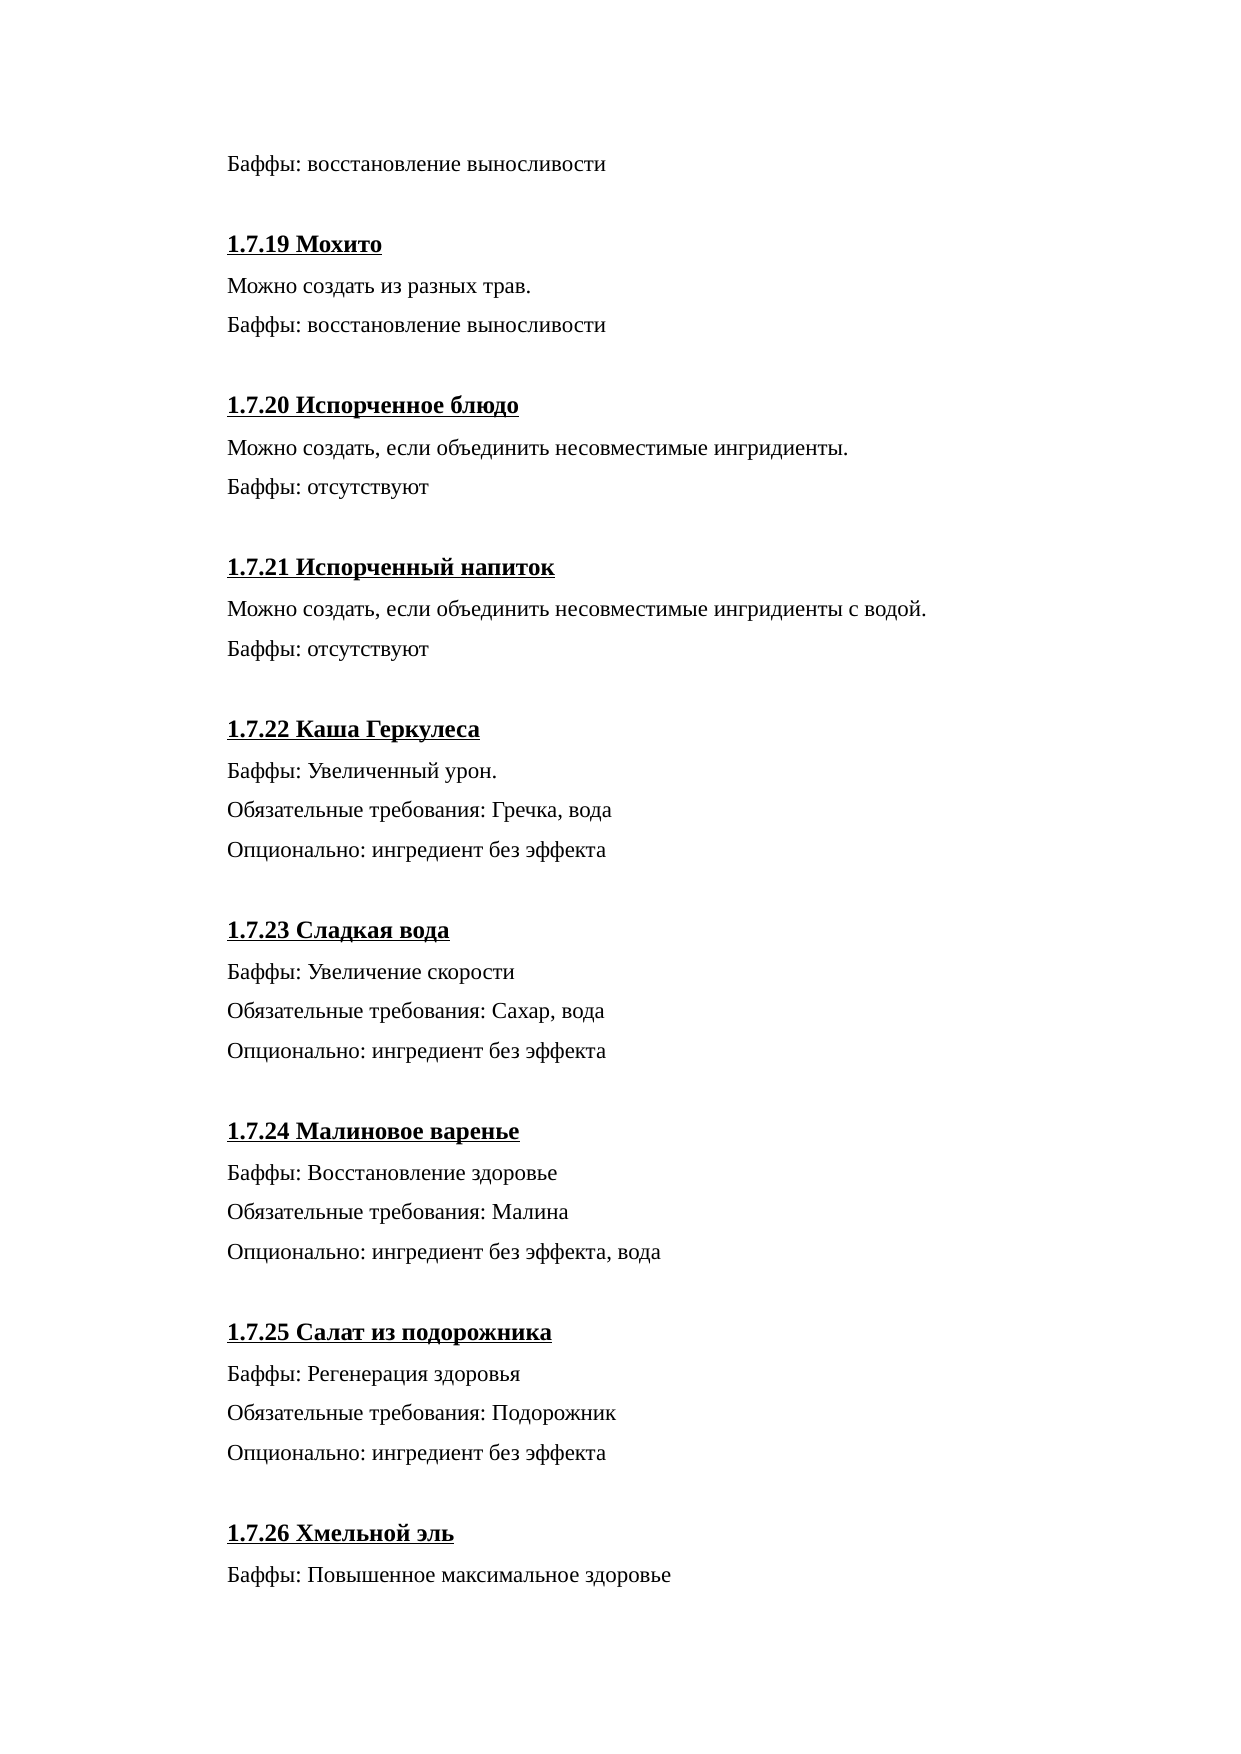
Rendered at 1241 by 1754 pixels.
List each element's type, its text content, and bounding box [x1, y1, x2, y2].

text Баффы: Повышенное максимальное здоровье [150, 1561, 1090, 1587]
text Баффы: Регенерация здоровья [150, 1360, 1090, 1386]
text Можно создать из разных трав. [150, 272, 1090, 298]
text Можно создать, если объединить несовместимые ингридиенты с водой. [150, 595, 1090, 622]
text 1.7.19 Мохито [150, 229, 1090, 258]
text 1.7.21 Испорченный напиток [150, 552, 1090, 581]
text 1.7.23 Сладкая вода [150, 915, 1090, 943]
text Опционально: ингредиент без эффекта, вода [150, 1238, 1090, 1264]
text 1.7.24 Малиновое варенье [150, 1116, 1090, 1144]
text 1.7.22 Каша Геркулеса [150, 714, 1090, 742]
text Баффы: Увеличение скорости [150, 958, 1090, 984]
text 1.7.20 Испорченное блюдо [150, 391, 1090, 419]
text Опционально: ингредиент без эффекта [150, 1439, 1090, 1465]
text Опционально: ингредиент без эффекта [150, 836, 1090, 862]
text Баффы: отсутствуют [150, 473, 1090, 499]
text Баффы: восстановление выносливости [150, 150, 1090, 176]
text Обязательные требования: Сахар, вода [150, 997, 1090, 1024]
text Баффы: Увеличенный урон. [150, 757, 1090, 783]
text 1.7.25 Салат из подорожника [150, 1317, 1090, 1346]
text Баффы: отсутствуют [150, 635, 1090, 661]
text Обязательные требования: Гречка, вода [150, 796, 1090, 823]
text Опционально: ингредиент без эффекта [150, 1037, 1090, 1063]
text Обязательные требования: Малина [150, 1198, 1090, 1225]
text Обязательные требования: Подорожник [150, 1399, 1090, 1426]
text Баффы: восстановление выносливости [150, 312, 1090, 338]
text 1.7.26 Хмельной эль [150, 1518, 1090, 1547]
text Можно создать, если объединить несовместимые ингридиенты. [150, 434, 1090, 460]
text Баффы: Восстановление здоровье [150, 1159, 1090, 1185]
